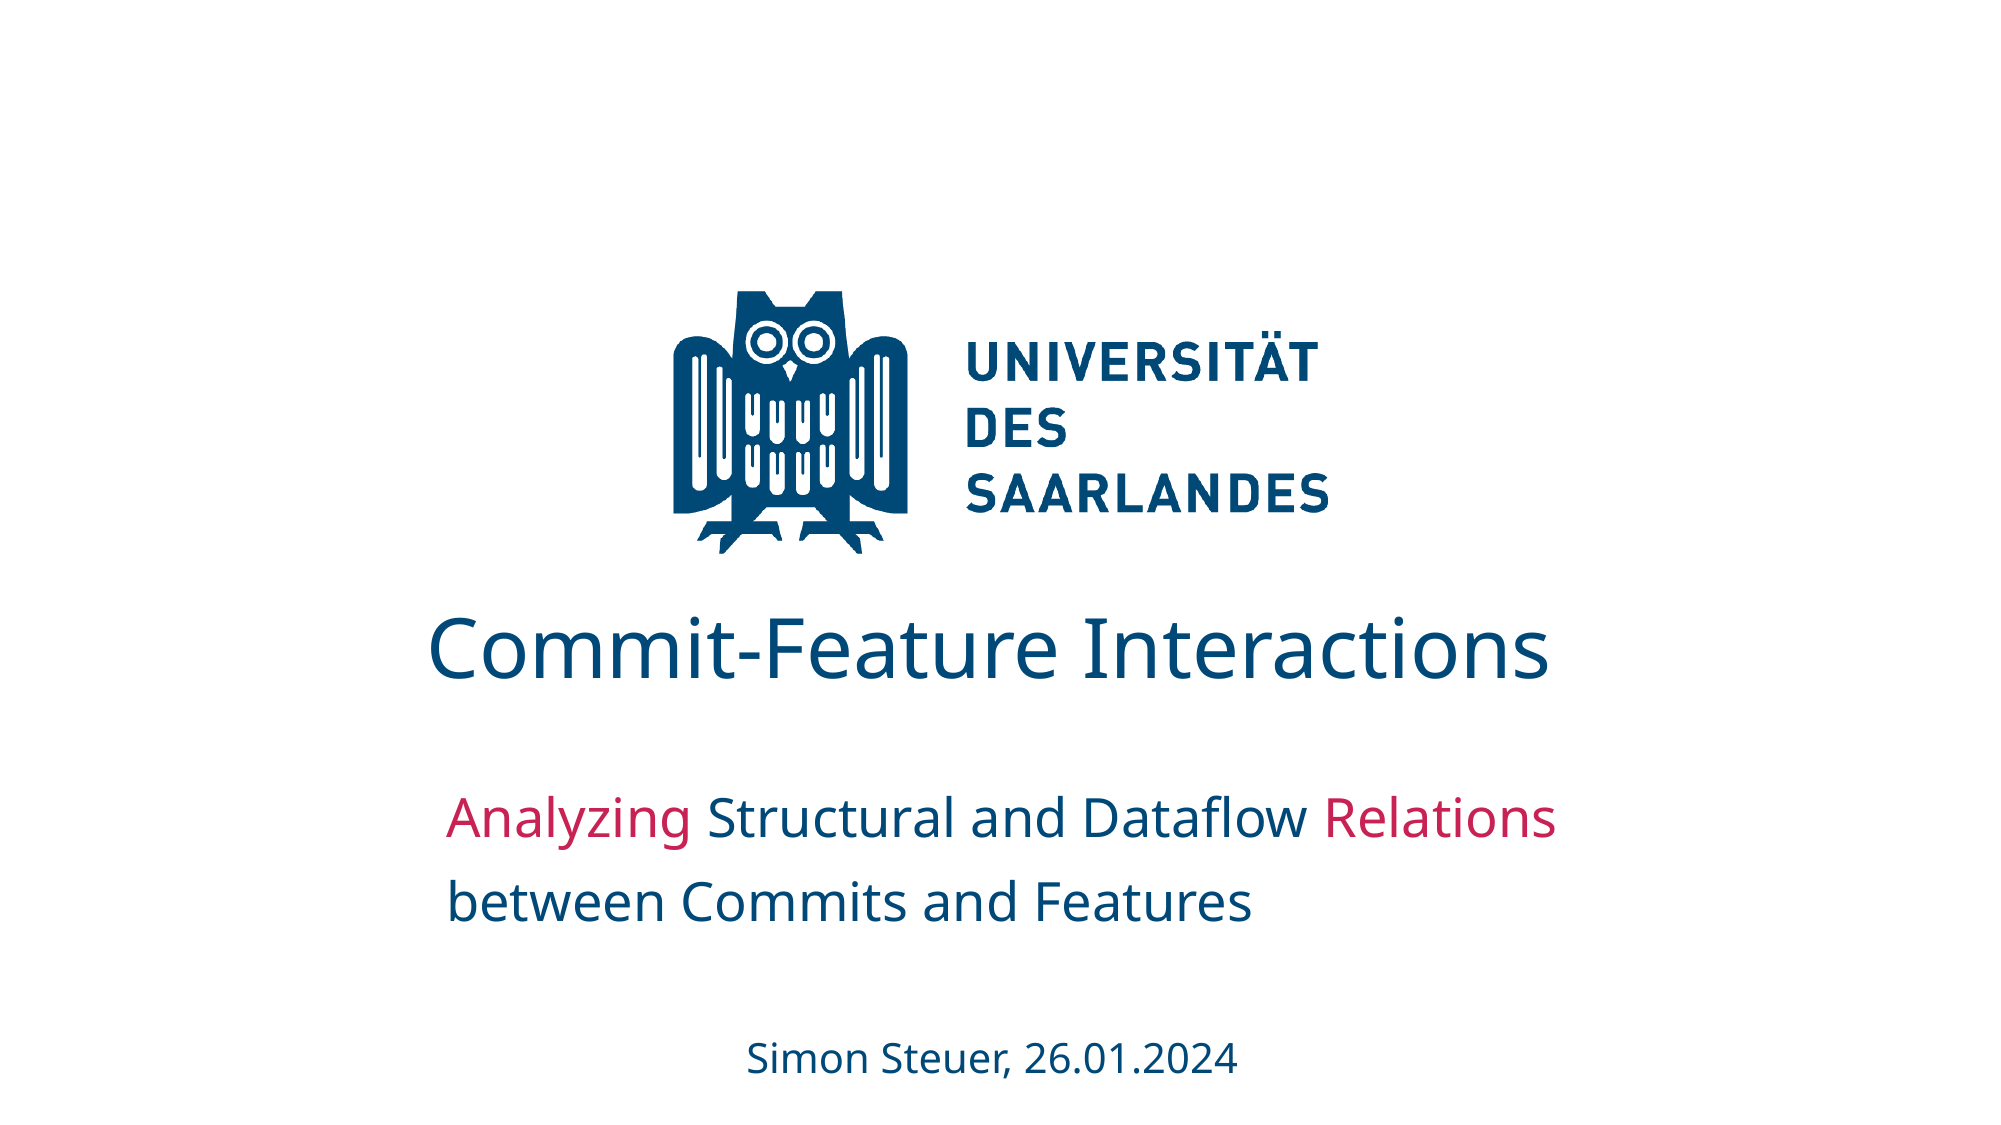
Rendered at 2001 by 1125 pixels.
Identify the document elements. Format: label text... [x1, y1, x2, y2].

picture [673, 291, 1328, 554]
title Commit-Feature Interactions [411, 588, 1648, 757]
text_box Analyzing Structural and Dataflow Relations between Commits and Features Simon Steuer, 26.01.2024 [431, 756, 1678, 1125]
